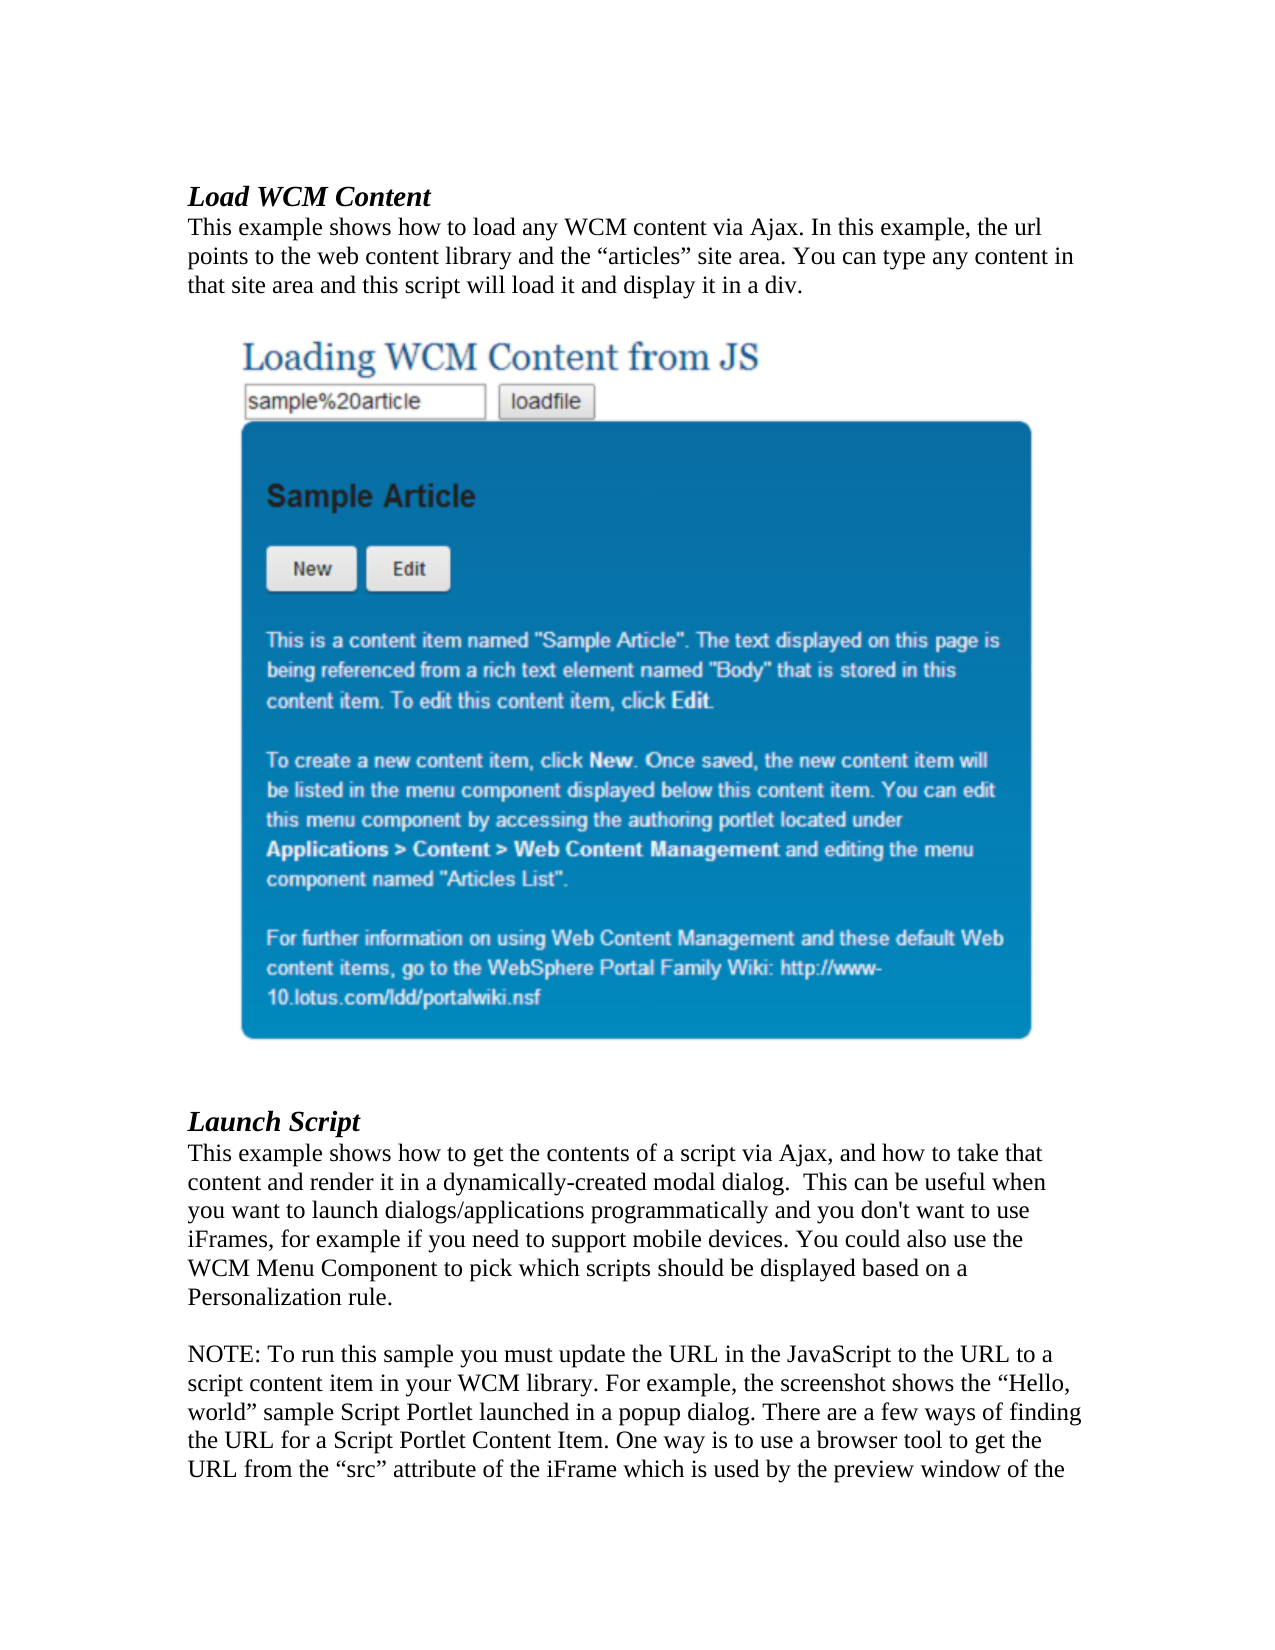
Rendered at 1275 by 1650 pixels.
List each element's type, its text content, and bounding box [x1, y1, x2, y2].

text This example shows how to load any WCM content via Ajax. In this example, the url points to the web content library and the “articles” site area. You can type any content in that site area and this script will load it and display it in a div. [187, 212, 1087, 298]
text Personalization rule. [187, 1282, 1087, 1311]
picture [189, 328, 1086, 1075]
text Launch Script [187, 1104, 1087, 1138]
text This example shows how to get the contents of a script via Ajax, and how to take that content and render it in a dynamically-created modal dialog. This can be useful when you want to launch dialogs/applications programmatically and you don't want to use iFrames, for example if you need to support mobile devices. You could also use the WCM Menu Component to pick which scripts should be displayed based on a [187, 1138, 1087, 1282]
text NOTE: To run this sample you must update the URL in the JavaScript to the URL to a script content item in your WCM library. For example, the screenshot shows the “Hello, world” sample Script Portlet launched in a popup dialog. There are a few ways of finding the URL for a Script Portlet Content Item. One way is to use a browser tool to get the URL from the “src” attribute of the iFrame which is used by the preview window of the [187, 1339, 1087, 1483]
text Load WCM Content [187, 179, 1087, 212]
